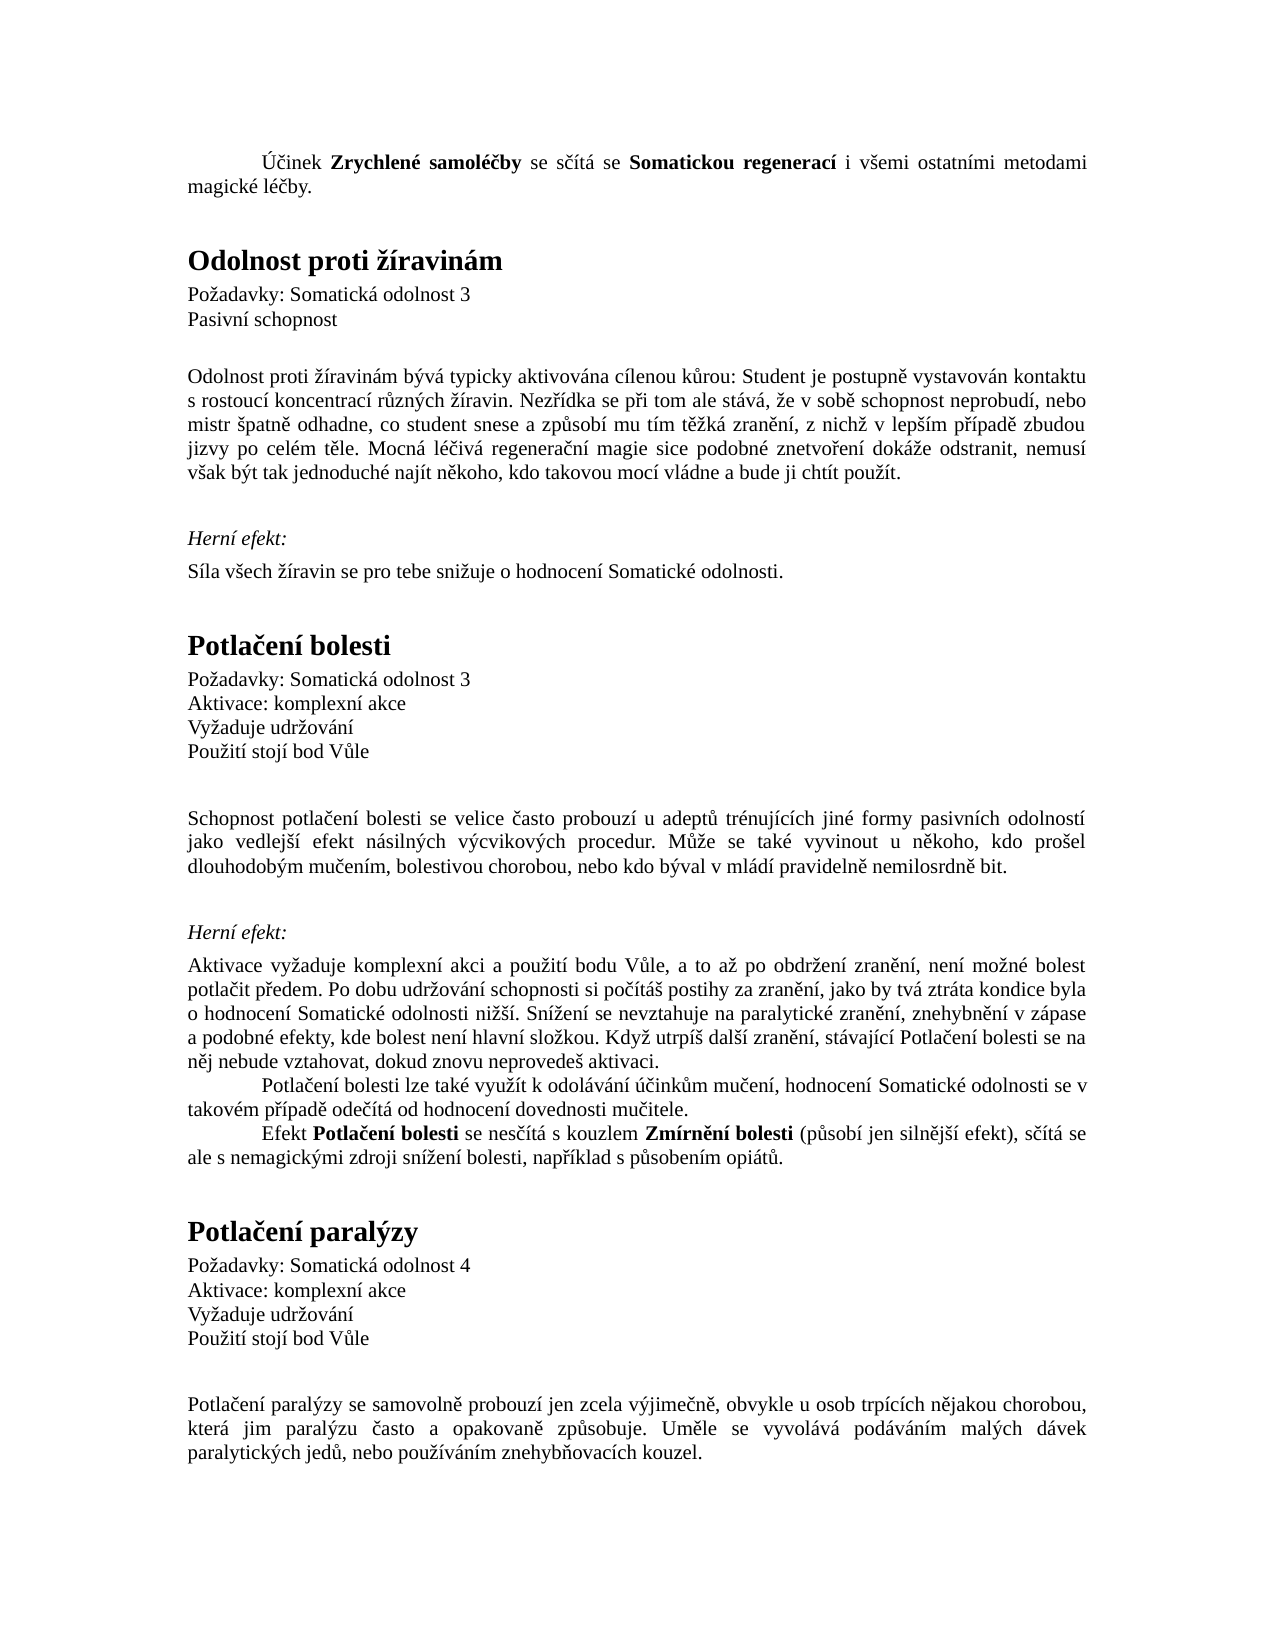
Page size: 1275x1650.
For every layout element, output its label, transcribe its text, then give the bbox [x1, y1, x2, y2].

subtitle Potlačení paralýzy [187, 1214, 1087, 1247]
text Síla všech žíravin se pro tebe snižuje o hodnocení Somatické odolnosti. [187, 559, 1087, 583]
text Schopnost potlačení bolesti se velice často probouzí u adeptů trénujících jiné formy pasivních odolností jako vedlejší efekt násilných výcvikových procedur. Může se také vyvinout u někoho, kdo prošel dlouhodobým mučením, bolestivou chorobou, nebo kdo býval v mládí pravidelně nemilosrdně bit. [187, 805, 1087, 878]
text Aktivace vyžaduje komplexní akci a použití bodu Vůle, a to až po obdržení zranění, není možné bolest potlačit předem. Po dobu udržování schopnosti si počítáš postihy za zranění, jako by tvá ztráta kondice byla o hodnocení Somatické odolnosti nižší. Snížení se nevztahuje na paralytické zranění, znehybnění v zápase a podobné efekty, kde bolest není hlavní složkou. Když utrpíš další zranění, stávající Potlačení bolesti se na něj nebude vztahovat, dokud znovu neprovedeš aktivaci. Potlačení bolesti lze také využít k odolávání účinkům mučení, hodnocení Somatické odolnosti se v takovém případě odečítá od hodnocení dovednosti mučitele. Efekt Potlačení bolesti se nesčítá s kouzlem Zmírnění bolesti (působí jen silnější efekt), sčítá se ale s nemagickými zdroji snížení bolesti, například s působením opiátů. [187, 953, 1087, 1169]
text Účinek Zrychlené samoléčby se sčítá se Somatickou regenerací i všemi ostatními metodami magické léčby. [187, 150, 1087, 198]
subtitle Potlačení bolesti [187, 628, 1087, 661]
text Herní efekt: [187, 919, 1087, 944]
text Potlačení paralýzy se samovolně probouzí jen zcela výjimečně, obvykle u osob trpících nějakou chorobou, která jim paralýzu často a opakovaně způsobuje. Uměle se vyvolává podáváním malých dávek paralytických jedů, nebo používáním znehybňovacích kouzel. [187, 1392, 1087, 1464]
text Herní efekt: [187, 526, 1087, 550]
text Odolnost proti žíravinám bývá typicky aktivována cílenou kůrou: Student je postupně vystavován kontaktu s rostoucí koncentrací různých žíravin. Nezřídka se při tom ale stává, že v sobě schopnost neprobudí, nebo mistr špatně odhadne, co student snese a způsobí mu tím těžká zranění, z nichž v lepším případě zbudou jizvy po celém těle. Mocná léčivá regenerační magie sice podobné znetvoření dokáže odstranit, nemusí však být tak jednoduché najít někoho, kdo takovou mocí vládne a bude ji chtít použít. [187, 363, 1087, 484]
text Požadavky: Somatická odolnost 3 Aktivace: komplexní akce Vyžaduje udržování Použití stojí bod Vůle [187, 667, 1087, 763]
text Požadavky: Somatická odolnost 3 Pasivní schopnost [187, 282, 1087, 354]
subtitle Odolnost proti žíravinám [187, 243, 1087, 276]
text Požadavky: Somatická odolnost 4 Aktivace: komplexní akce Vyžaduje udržování Použití stojí bod Vůle [187, 1253, 1087, 1350]
